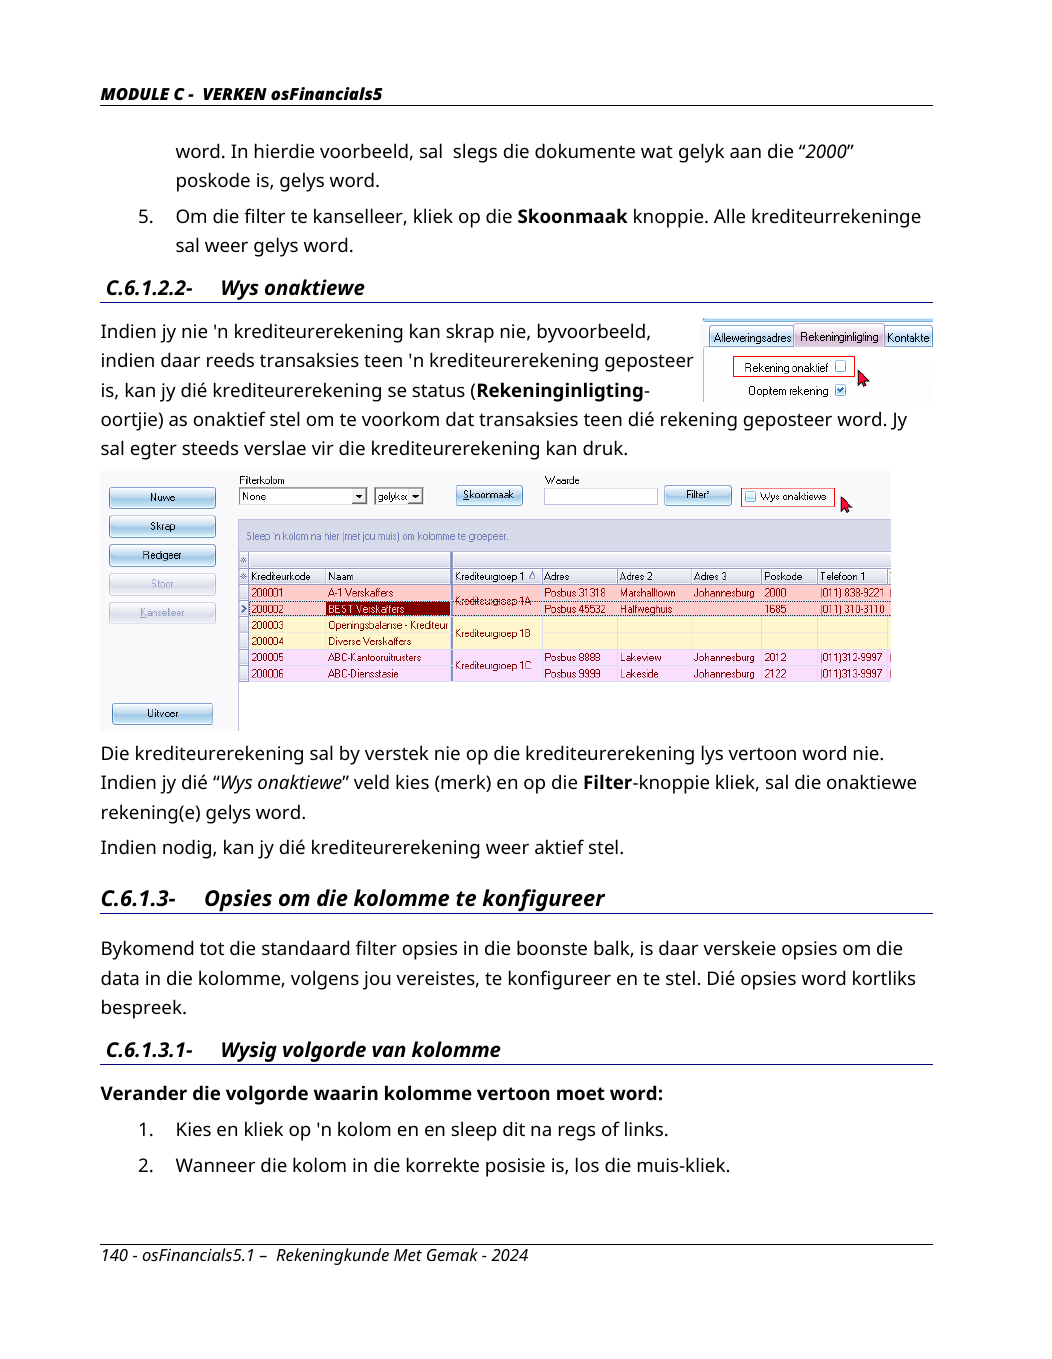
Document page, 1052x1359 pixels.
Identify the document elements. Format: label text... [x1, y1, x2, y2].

text Bykomend tot die standaard filter opsies in die boonste balk, is daar verskeie opsies om die data in die kolomme, volgens jou vereistes, te konfigureer en te stel. Dié opsies word kortliks bespreek. [100, 936, 933, 1020]
text Indien nodig, kan jy dié krediteurerekening weer aktief stel. [100, 835, 933, 860]
subtitle Wys onaktiewe [100, 274, 933, 302]
text Verander die volgorde waarin kolomme vertoon moet word: [100, 1080, 933, 1106]
list Wanneer die kolom in die korrekte posisie is, los die muis-kliek. [138, 1152, 933, 1177]
list word. In hierdie voorbeeld, sal slegs die dokumente wat gelyk aan die “2000” poskode is, gelys word. [138, 138, 933, 193]
text Indien jy nie 'n krediteurerekening kan skrap nie, byvoorbeeld, indien daar reeds transaksies teen 'n krediteurerekening geposteer is, kan jy dié krediteurerekening se status (Rekeninginligting-oortjie) as onaktief stel om te voorkom dat transaksies teen dié rekening geposteer word. Jy sal egter steeds verslae vir die krediteurerekening kan druk. [100, 318, 933, 461]
list Om die filter te kanselleer, kliek op die Skoonmaak knoppie. Alle krediteurrekeninge sal weer gelys word. [138, 203, 933, 258]
subtitle Opsies om die kolomme te konfigureer [100, 883, 933, 913]
picture [100, 471, 891, 731]
subtitle Wysig volgorde van kolomme [100, 1036, 933, 1064]
text Die krediteurerekening sal by verstek nie op die krediteurerekening lys vertoon word nie. Indien jy dié “Wys onaktiewe” veld kies (merk) en op die Filter-knoppie kliek, sal die onaktiewe rekening(e) gelys word. [100, 740, 933, 824]
list Kies en kliek op 'n kolom en en sleep dit na regs of links. [138, 1116, 933, 1142]
picture [699, 318, 933, 402]
